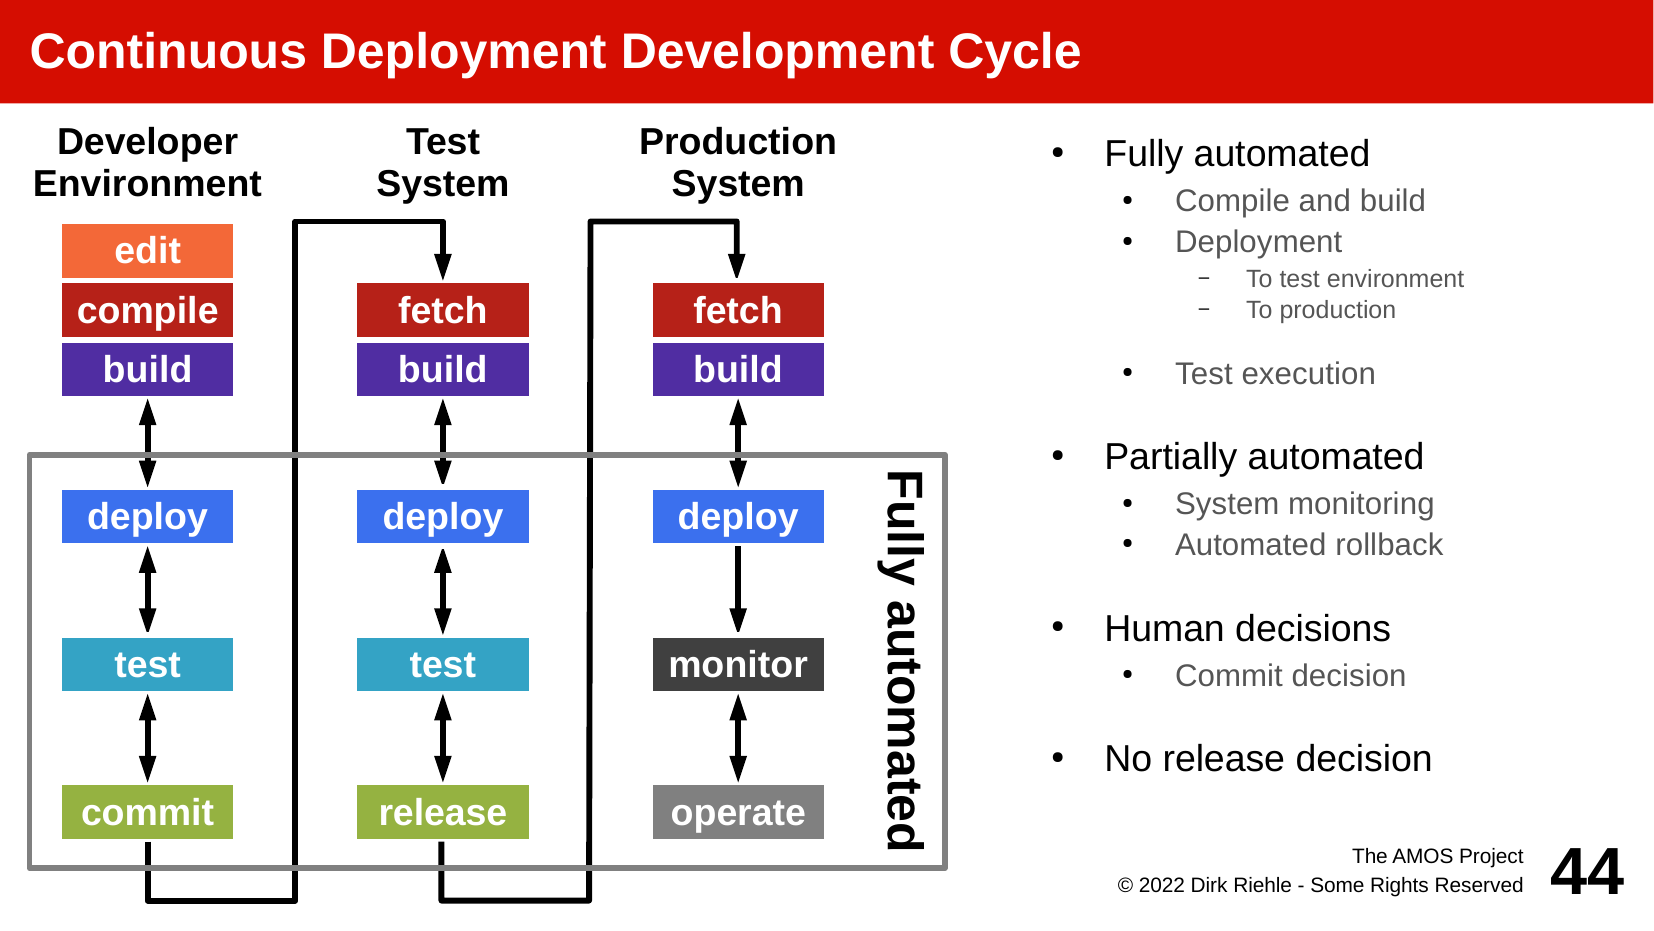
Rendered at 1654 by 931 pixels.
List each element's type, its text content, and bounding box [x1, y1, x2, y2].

text_box monitor [649, 634, 826, 694]
text_box build [649, 340, 827, 399]
text_box deploy [354, 487, 532, 547]
text_box build [354, 340, 532, 399]
text_box build [59, 339, 237, 399]
text_box Test System [324, 103, 562, 222]
text_box Fully automated [826, 454, 945, 869]
text_box release [354, 782, 532, 842]
text_box deploy [649, 487, 826, 547]
list Fully automated Compile and build Deployment To test environment To production Test execution Partially automated System monitoring Automated rollback Human decisions Commit decision No release decision [1033, 132, 1625, 798]
text_box fetch [354, 280, 532, 340]
text_box deploy [59, 487, 237, 547]
text_box operate [649, 782, 826, 842]
title Continuous Deployment Development Cycle [0, 0, 1654, 104]
text_box commit [59, 782, 237, 842]
text_box test [59, 634, 237, 694]
text_box edit [59, 222, 237, 280]
text_box Developer Environment [29, 103, 266, 222]
text_box fetch [649, 280, 827, 340]
text_box compile [59, 280, 237, 339]
text_box test [354, 634, 532, 694]
text_box Production System [620, 103, 857, 222]
